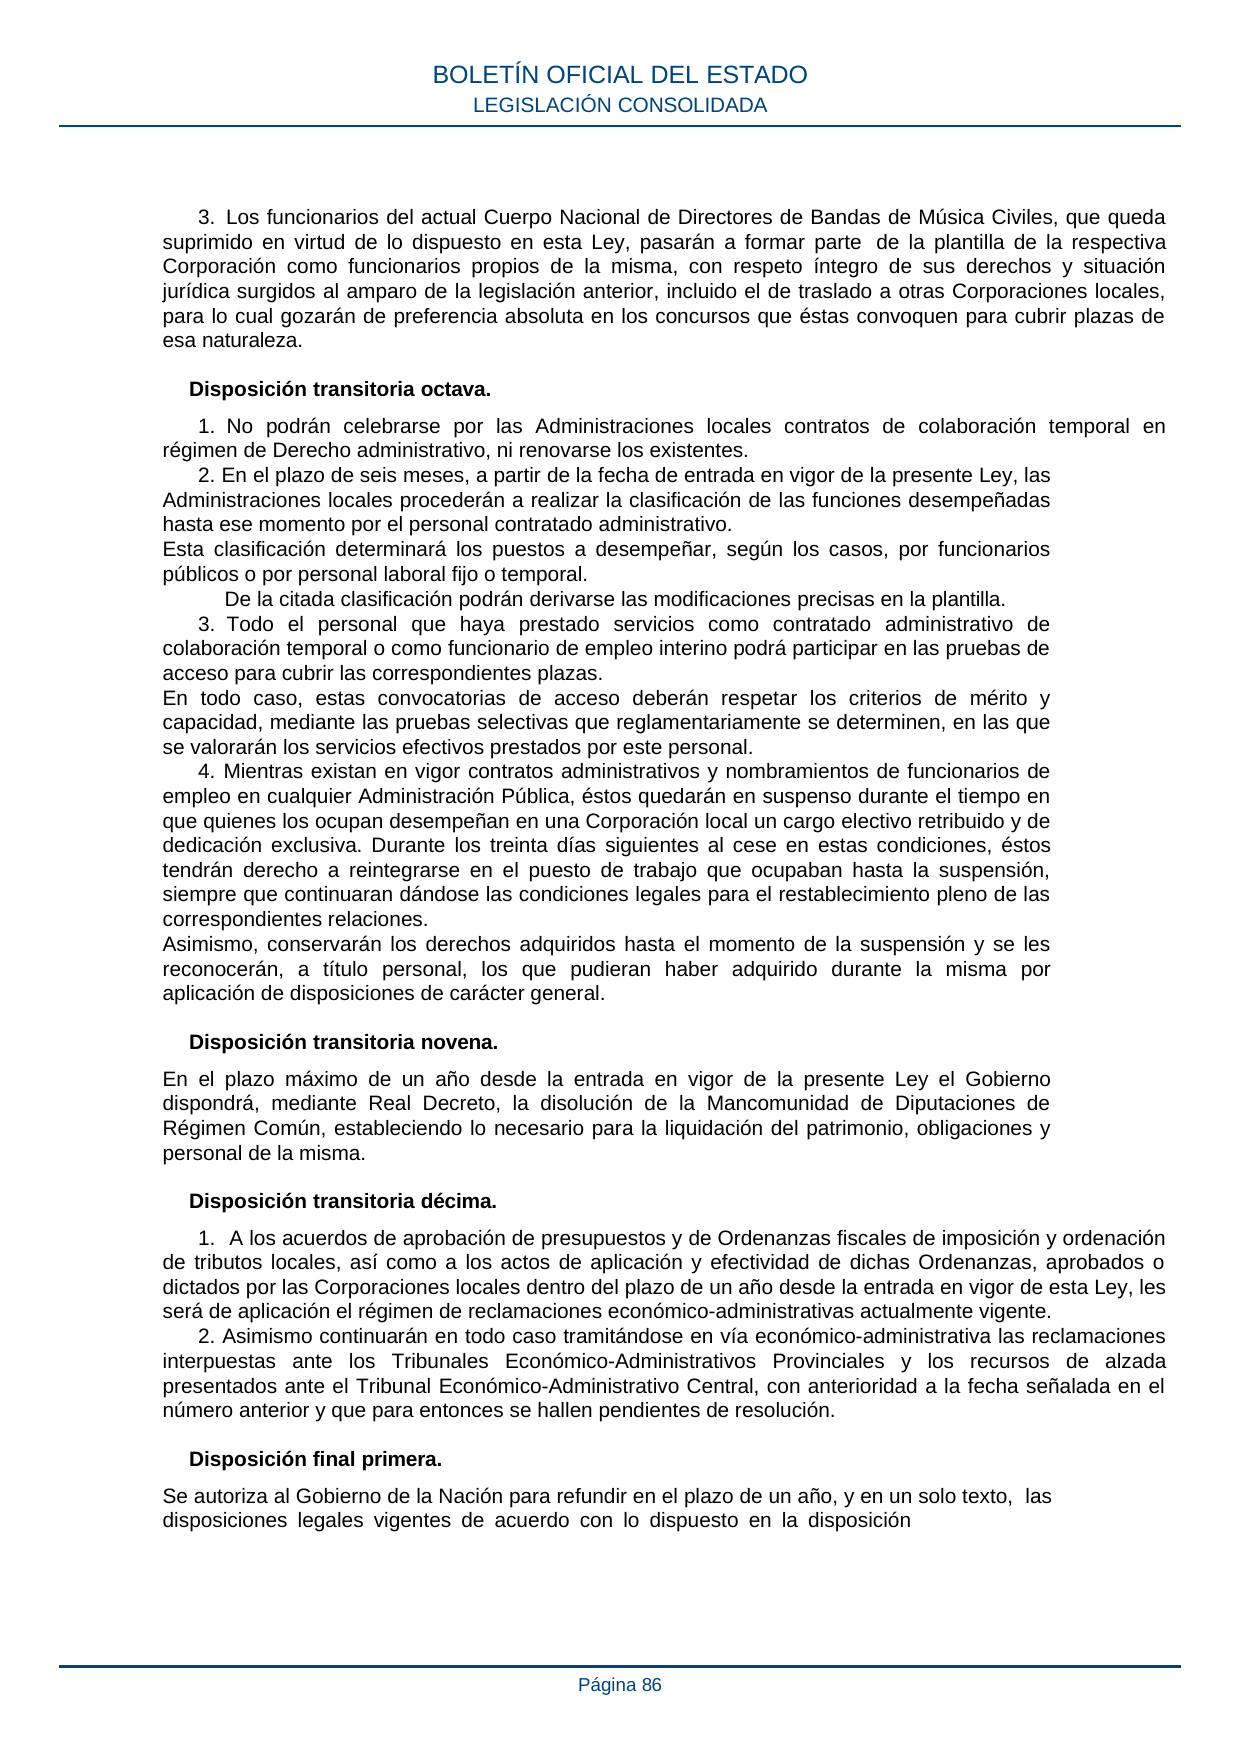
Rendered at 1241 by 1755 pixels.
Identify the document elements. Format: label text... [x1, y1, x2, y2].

text En todo caso, estas convocatorias de acceso deberán respetar los criterios de mérito y capacidad, mediante las pruebas selectivas que reglamentariamente se determinen, en las que se valorarán los servicios efectivos prestados por este personal. [162, 685, 1052, 758]
list Los funcionarios del actual Cuerpo Nacional de Directores de Bandas de Música Civiles, que queda suprimido en virtud de lo dispuesto en esta Ley, pasarán a formar parte de la plantilla de la respectiva Corporación como funcionarios propios de la misma, con respeto íntegro de sus derechos y situación jurídica surgidos al amparo de la legislación anterior, incluido el de traslado a otras Corporaciones locales, para lo cual gozarán de preferencia absoluta en los concursos que éstas convoquen para cubrir plazas de esa naturaleza. [162, 205, 1167, 352]
list Asimismo continuarán en todo caso tramitándose en vía económico-administrativa las reclamaciones interpuestas ante los Tribunales Económico-Administrativos Provinciales y los recursos de alzada presentados ante el Tribunal Económico-Administrativo Central, con anterioridad a la fecha señalada en el número anterior y que para entonces se hallen pendientes de resolución. [162, 1324, 1167, 1422]
text Se autoriza al Gobierno de la Nación para refundir en el plazo de un año, y en un solo texto, las disposiciones legales vigentes de acuerdo con lo dispuesto en la disposición [162, 1484, 1052, 1532]
list Mientras existan en vigor contratos administrativos y nombramientos de funcionarios de empleo en cualquier Administración Pública, éstos quedarán en suspenso durante el tiempo en que quienes los ocupan desempeñan en una Corporación local un cargo electivo retribuido y de dedicación exclusiva. Durante los treinta días siguientes al cese en estas condiciones, éstos tendrán derecho a reintegrarse en el puesto de trabajo que ocupaban hasta la suspensión, siempre que continuaran dándose las condiciones legales para el restablecimiento pleno de las correspondientes relaciones. [162, 759, 1052, 931]
list Todo el personal que haya prestado servicios como contratado administrativo de colaboración temporal o como funcionario de empleo interino podrá participar en las pruebas de acceso para cubrir las correspondientes plazas. [162, 611, 1052, 684]
text En el plazo máximo de un año desde la entrada en vigor de la presente Ley el Gobierno dispondrá, mediante Real Decreto, la disolución de la Mancomunidad de Diputaciones de Régimen Común, estableciendo lo necesario para la liquidación del patrimonio, obligaciones y personal de la misma. [162, 1067, 1052, 1164]
subtitle Disposición transitoria décima. [189, 1189, 1167, 1213]
text Asimismo, conservarán los derechos adquiridos hasta el momento de la suspensión y se les reconocerán, a título personal, los que pudieran haber adquirido durante la misma por aplicación de disposiciones de carácter general. [162, 932, 1052, 1005]
list No podrán celebrarse por las Administraciones locales contratos de colaboración temporal en régimen de Derecho administrativo, ni renovarse los existentes. [162, 414, 1167, 462]
list A los acuerdos de aprobación de presupuestos y de Ordenanzas fiscales de imposición y ordenación de tributos locales, así como a los actos de aplicación y efectividad de dichas Ordenanzas, aprobados o dictados por las Corporaciones locales dentro del plazo de un año desde la entrada en vigor de esta Ley, les será de aplicación el régimen de reclamaciones económico-administrativas actualmente vigente. [162, 1226, 1167, 1323]
subtitle Disposición transitoria novena. [189, 1030, 1167, 1054]
list En el plazo de seis meses, a partir de la fecha de entrada en vigor de la presente Ley, las Administraciones locales procederán a realizar la clasificación de las funciones desempeñadas hasta ese momento por el personal contratado administrativo. [162, 463, 1052, 536]
subtitle Disposición transitoria octava. [189, 377, 1167, 401]
text De la citada clasificación podrán derivarse las modificaciones precisas en la plantilla. [224, 586, 1167, 610]
text Esta clasificación determinará los puestos a desempeñar, según los casos, por funcionarios públicos o por personal laboral fijo o temporal. [162, 537, 1052, 586]
subtitle Disposición final primera. [189, 1447, 1167, 1471]
